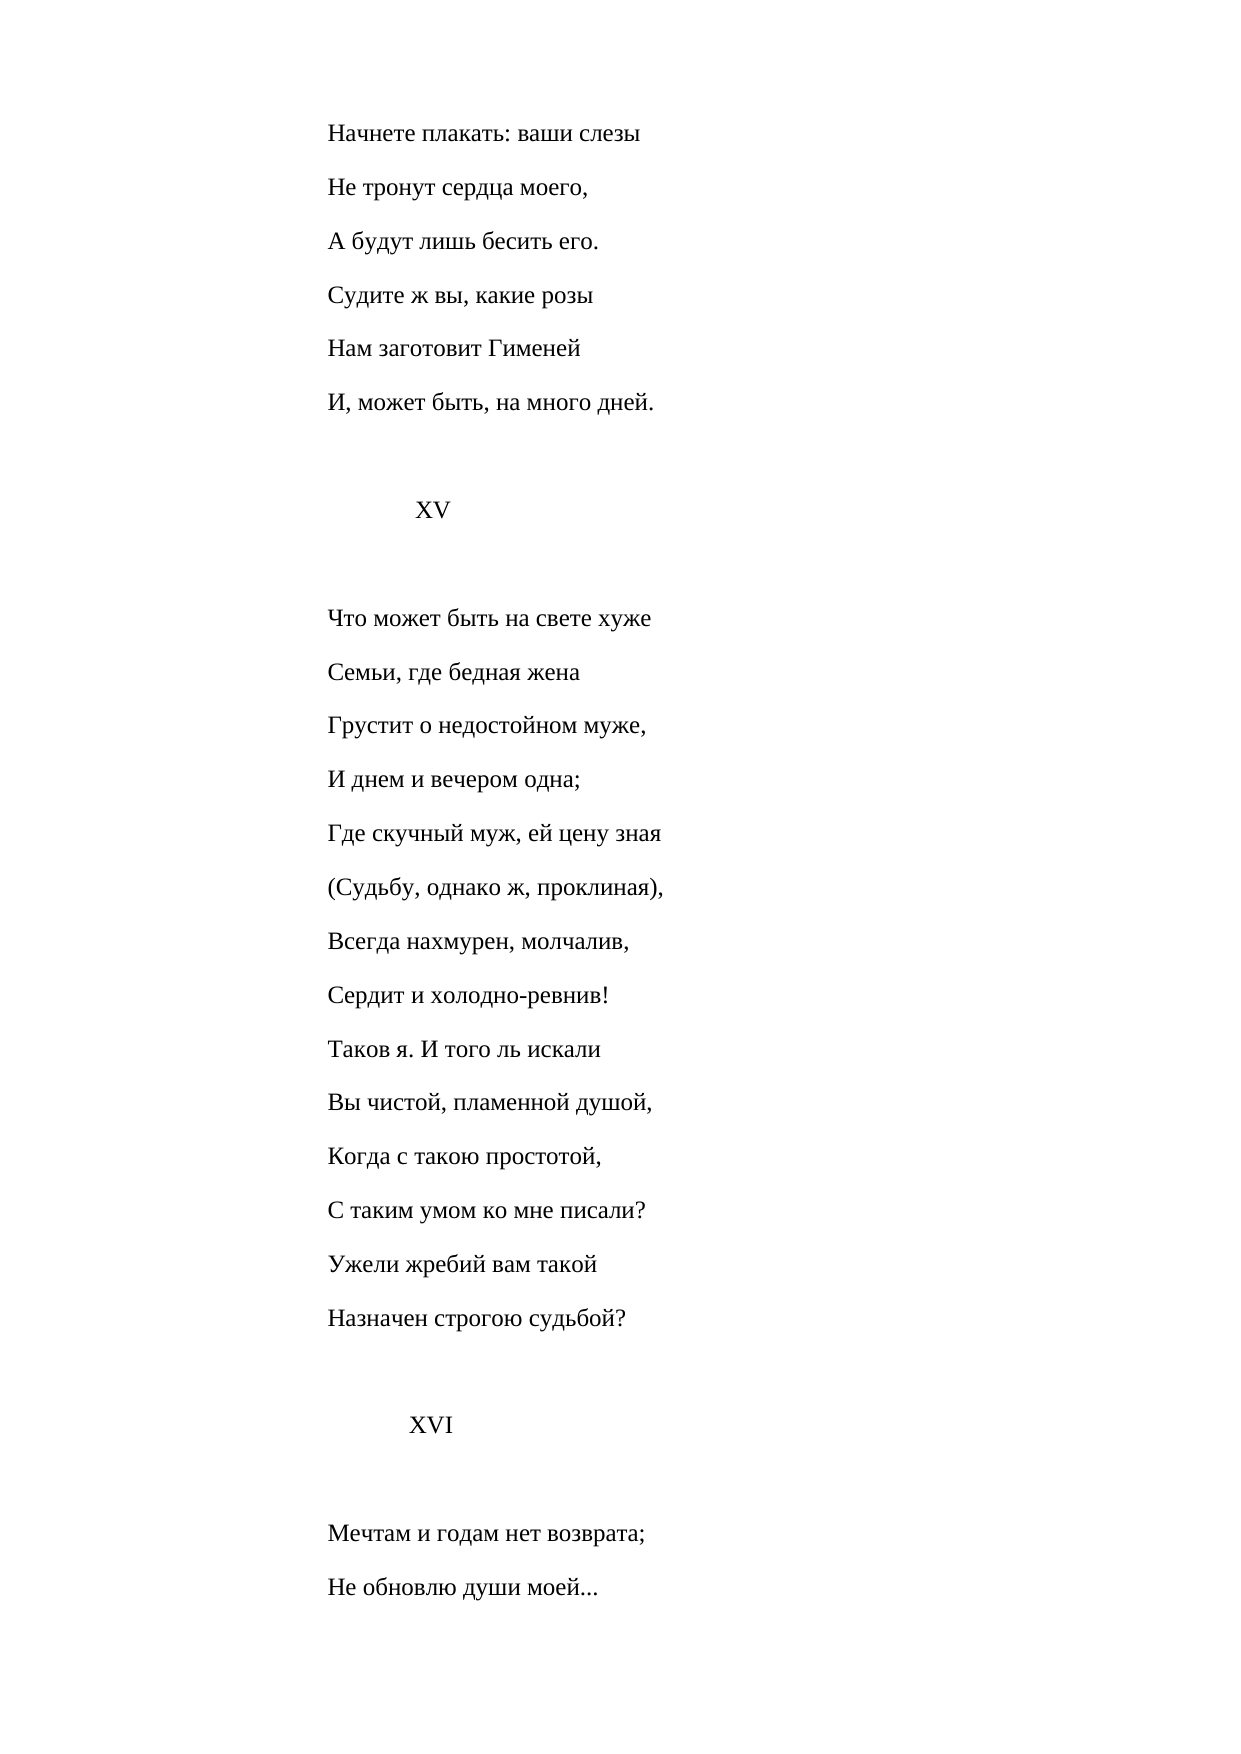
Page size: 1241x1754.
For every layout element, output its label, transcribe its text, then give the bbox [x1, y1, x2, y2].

text Что может быть на свете хуже [177, 603, 1152, 632]
text Где скучный муж, ей цену зная [177, 818, 1152, 847]
text Ужели жребий вам такой [177, 1249, 1152, 1278]
text Вы чистой, пламенной душой, [177, 1087, 1152, 1116]
text Нам заготовит Гименей [177, 333, 1152, 362]
text Назначен строгою судьбой? [177, 1303, 1152, 1332]
text С таким умом ко мне писали? [177, 1195, 1152, 1224]
text Начнете плакать: ваши слезы [177, 118, 1152, 147]
text Семьи, где бедная жена [177, 657, 1152, 685]
text Всегда нахмурен, молчалив, [177, 926, 1152, 955]
text Мечтам и годам нет возврата; [177, 1518, 1152, 1547]
text XVI [177, 1411, 1152, 1439]
text И, может быть, на много дней. [177, 387, 1152, 416]
text Таков я. И того ль искали [177, 1034, 1152, 1062]
text Не тронут сердца моего, [177, 172, 1152, 201]
text И днем и вечером одна; [177, 764, 1152, 793]
text Когда с такою простотой, [177, 1141, 1152, 1170]
text А будут лишь бесить его. [177, 226, 1152, 254]
text Грустит о недостойном муже, [177, 711, 1152, 739]
text Не обновлю души моей... [177, 1572, 1152, 1601]
text Сердит и холодно-ревнив! [177, 980, 1152, 1008]
text XV [177, 495, 1152, 524]
text Судите ж вы, какие розы [177, 280, 1152, 308]
text (Судьбу, однако ж, проклиная), [177, 872, 1152, 901]
